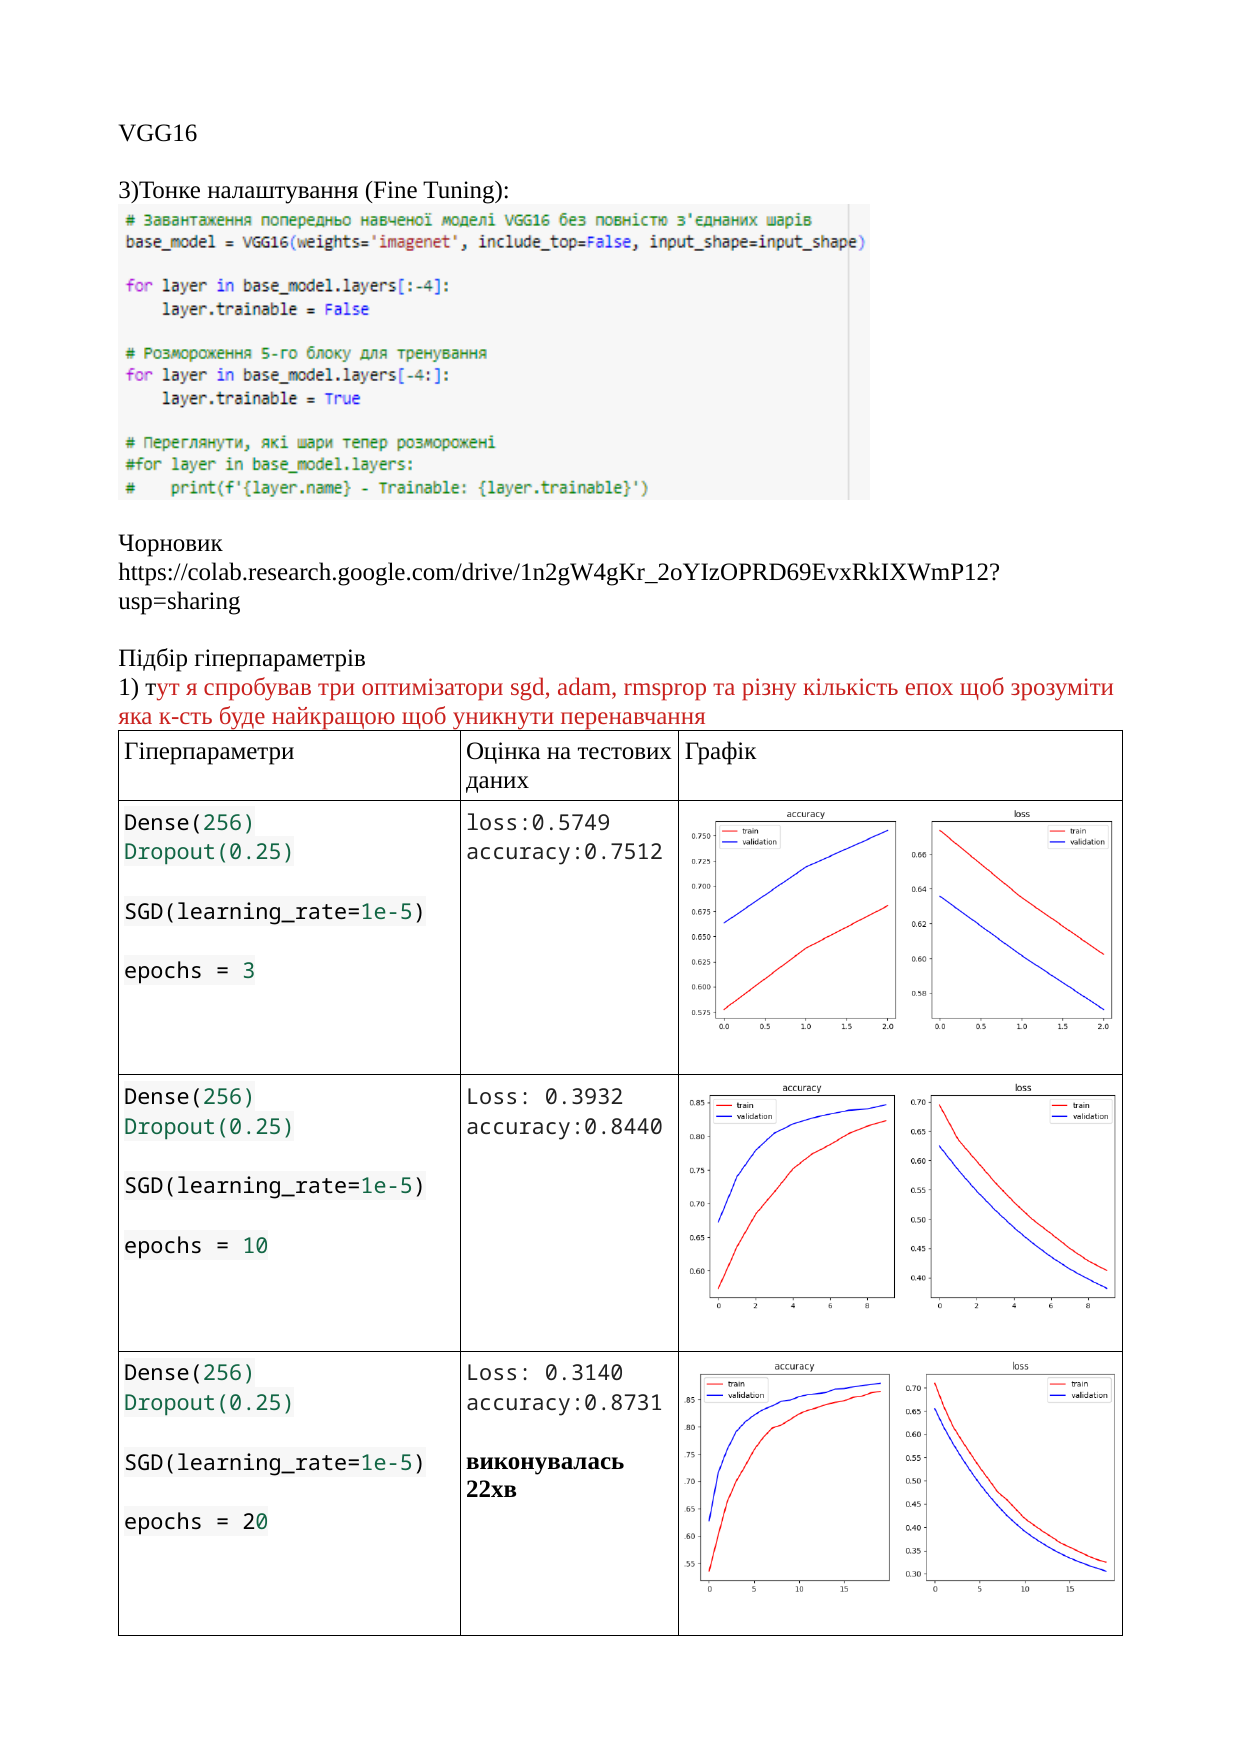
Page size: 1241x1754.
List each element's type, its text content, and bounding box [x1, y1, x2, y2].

table_cell Dense(256) Dropout(0.25) SGD(learning_rate=1e-5) epochs = 10 [119, 1075, 460, 1351]
picture [684, 1357, 1117, 1601]
table_header Графік [679, 731, 1122, 800]
text VGG16 [118, 118, 1122, 147]
picture [684, 806, 1117, 1040]
picture [684, 1081, 1117, 1317]
table_cell Loss: 0.3932 accuracy:0.8440 [461, 1075, 678, 1351]
text 3)Тонке налаштування (Fine Tuning): [118, 176, 1122, 204]
table_cell Dense(256) Dropout(0.25) SGD(learning_rate=1e-5) epochs = 20 [119, 1352, 460, 1635]
text Підбір гіперпараметрів [118, 643, 1122, 672]
table_header Оцінка на тестових даних [461, 731, 678, 800]
table_cell loss:0.5749 accuracy:0.7512 [461, 801, 678, 1074]
table_cell [679, 1075, 1122, 1351]
table_header Гіперпараметри [119, 731, 460, 800]
text Чорновик [118, 528, 1122, 557]
table_cell Dense(256) Dropout(0.25) SGD(learning_rate=1e-5) epochs = 3 [119, 801, 460, 1074]
picture [118, 204, 870, 500]
text 1) тут я спробував три оптимізатори sgd, adam, rmsprop та різну кількість епох щоб зрозуміти яка к-сть буде найкращою щоб уникнути перенавчання [118, 672, 1122, 730]
table_cell Loss: 0.3140 accuracy:0.8731 виконувалась 22хв [461, 1352, 678, 1635]
text https://colab.research.google.com/drive/1n2gW4gKr_2oYIzOPRD69EvxRkIXWmP12?usp=sharing [118, 557, 1122, 615]
table_cell [679, 1352, 1122, 1635]
table_cell [679, 801, 1122, 1074]
